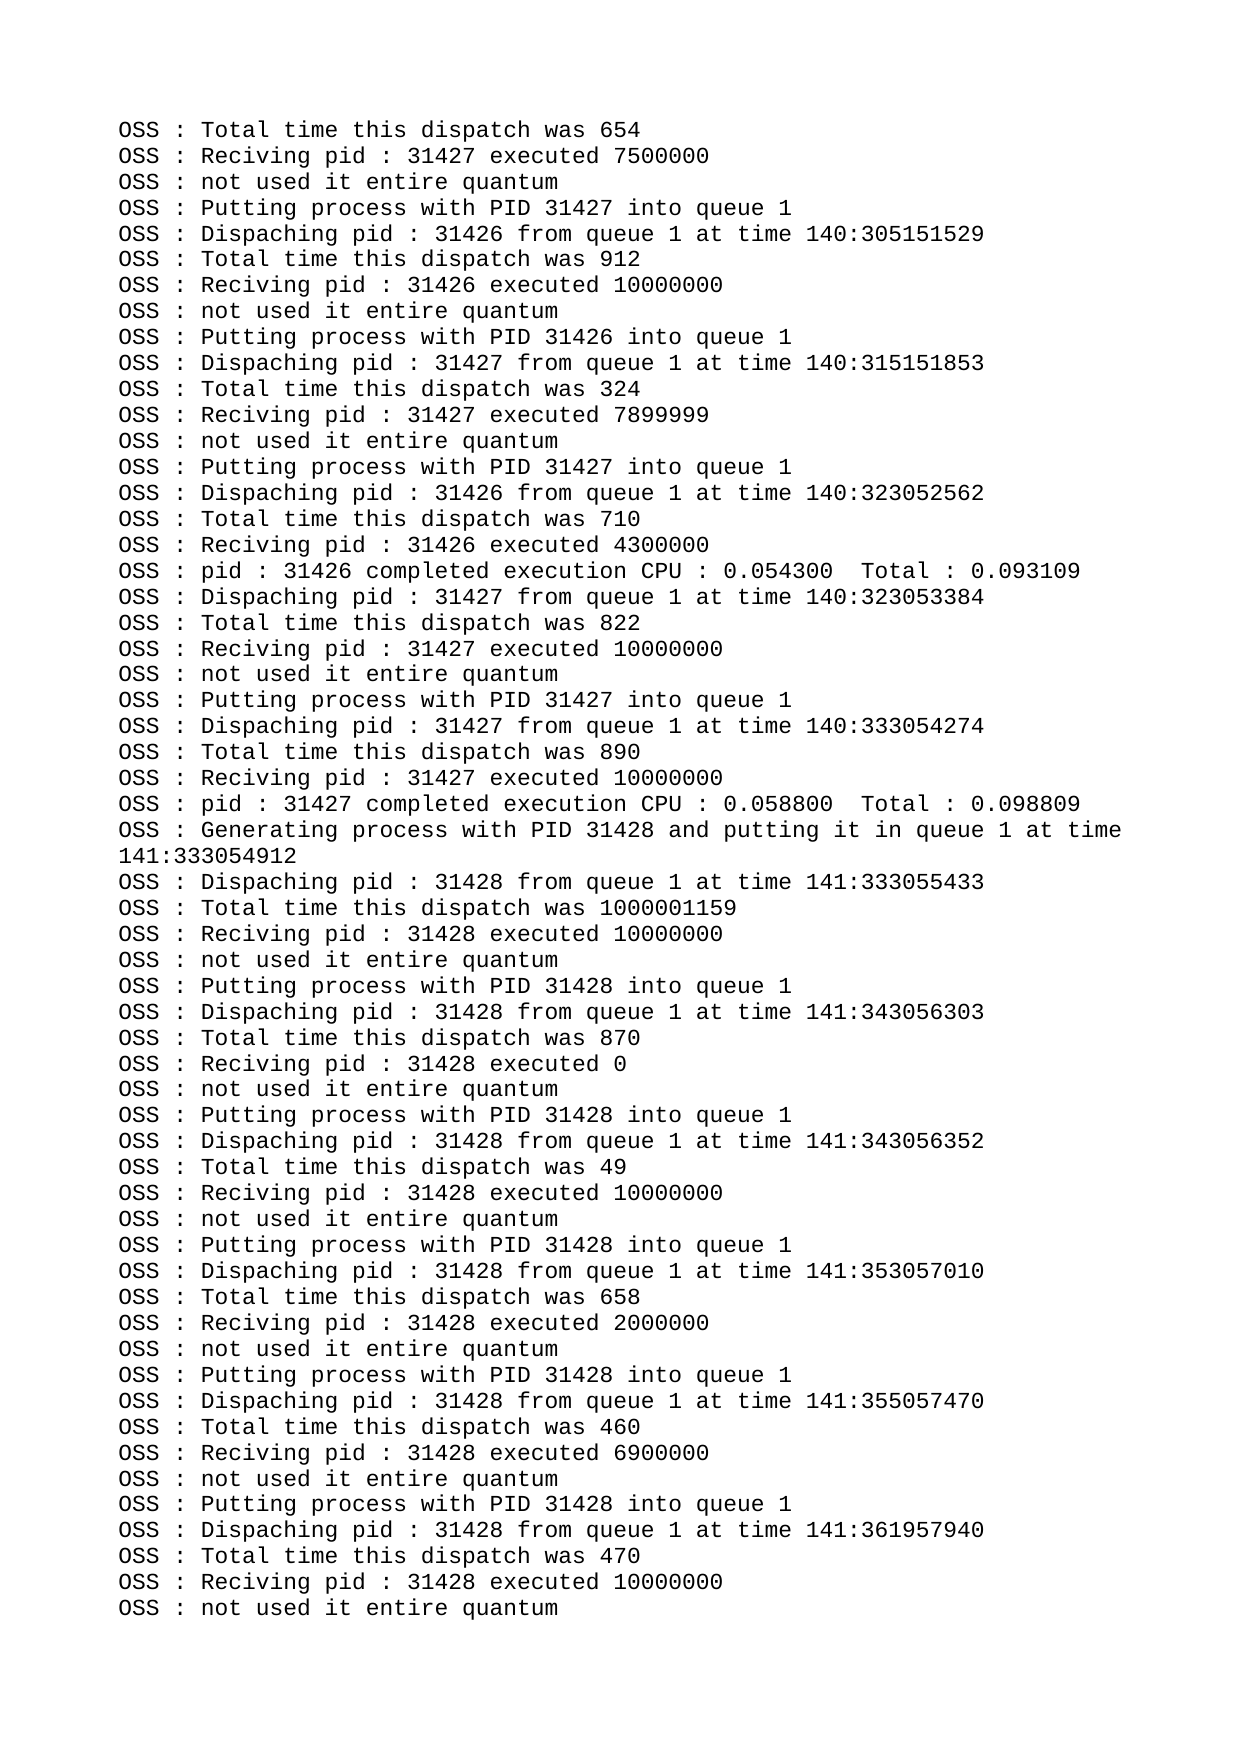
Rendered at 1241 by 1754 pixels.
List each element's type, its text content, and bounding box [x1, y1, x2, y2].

text OSS : not used it entire quantum [118, 1207, 1122, 1233]
text OSS : Dispaching pid : 31427 from queue 1 at time 140:333054274 [118, 715, 1122, 741]
text OSS : Dispaching pid : 31428 from queue 1 at time 141:333055433 [118, 870, 1122, 896]
text OSS : Putting process with PID 31427 into queue 1 [118, 689, 1122, 715]
text OSS : Reciving pid : 31426 executed 10000000 [118, 274, 1122, 300]
text OSS : not used it entire quantum [118, 1597, 1122, 1622]
text OSS : Total time this dispatch was 460 [118, 1415, 1122, 1441]
text OSS : Dispaching pid : 31427 from queue 1 at time 140:323053384 [118, 585, 1122, 611]
text OSS : Reciving pid : 31428 executed 0 [118, 1052, 1122, 1078]
text OSS : pid : 31426 completed execution CPU : 0.054300 Total : 0.093109 [118, 559, 1122, 585]
text OSS : Putting process with PID 31428 into queue 1 [118, 1233, 1122, 1259]
text OSS : Dispaching pid : 31428 from queue 1 at time 141:343056352 [118, 1130, 1122, 1156]
text OSS : Reciving pid : 31428 executed 10000000 [118, 1571, 1122, 1597]
text OSS : Total time this dispatch was 324 [118, 377, 1122, 403]
text OSS : Reciving pid : 31427 executed 7500000 [118, 144, 1122, 170]
text OSS : not used it entire quantum [118, 429, 1122, 455]
text OSS : Reciving pid : 31428 executed 2000000 [118, 1311, 1122, 1337]
text OSS : Total time this dispatch was 1000001159 [118, 896, 1122, 922]
text OSS : Putting process with PID 31426 into queue 1 [118, 326, 1122, 352]
text OSS : not used it entire quantum [118, 300, 1122, 326]
text OSS : Reciving pid : 31427 executed 10000000 [118, 637, 1122, 663]
text OSS : Dispaching pid : 31428 from queue 1 at time 141:355057470 [118, 1389, 1122, 1415]
text OSS : Putting process with PID 31427 into queue 1 [118, 455, 1122, 481]
text OSS : not used it entire quantum [118, 170, 1122, 196]
text OSS : pid : 31427 completed execution CPU : 0.058800 Total : 0.098809 [118, 792, 1122, 818]
text OSS : Putting process with PID 31428 into queue 1 [118, 1104, 1122, 1130]
text OSS : Total time this dispatch was 654 [118, 118, 1122, 144]
text OSS : Reciving pid : 31427 executed 10000000 [118, 767, 1122, 792]
text OSS : Total time this dispatch was 822 [118, 611, 1122, 637]
text OSS : Putting process with PID 31428 into queue 1 [118, 1493, 1122, 1519]
text OSS : Putting process with PID 31427 into queue 1 [118, 196, 1122, 222]
text OSS : Reciving pid : 31428 executed 6900000 [118, 1441, 1122, 1467]
text OSS : Reciving pid : 31428 executed 10000000 [118, 922, 1122, 948]
text OSS : Total time this dispatch was 470 [118, 1545, 1122, 1571]
text OSS : Reciving pid : 31426 executed 4300000 [118, 533, 1122, 559]
text OSS : Dispaching pid : 31426 from queue 1 at time 140:305151529 [118, 222, 1122, 248]
text OSS : Total time this dispatch was 890 [118, 741, 1122, 767]
text OSS : Total time this dispatch was 49 [118, 1156, 1122, 1182]
text OSS : not used it entire quantum [118, 1337, 1122, 1363]
text OSS : not used it entire quantum [118, 663, 1122, 689]
text OSS : Total time this dispatch was 912 [118, 248, 1122, 274]
text OSS : not used it entire quantum [118, 1467, 1122, 1493]
text OSS : Total time this dispatch was 710 [118, 507, 1122, 533]
text OSS : Dispaching pid : 31428 from queue 1 at time 141:361957940 [118, 1519, 1122, 1545]
text OSS : Total time this dispatch was 870 [118, 1026, 1122, 1052]
text OSS : Total time this dispatch was 658 [118, 1285, 1122, 1311]
text OSS : Dispaching pid : 31428 from queue 1 at time 141:353057010 [118, 1259, 1122, 1285]
text OSS : not used it entire quantum [118, 1078, 1122, 1104]
text OSS : Generating process with PID 31428 and putting it in queue 1 at time 141:333054912 [118, 818, 1122, 870]
text OSS : not used it entire quantum [118, 948, 1122, 974]
text OSS : Putting process with PID 31428 into queue 1 [118, 1363, 1122, 1389]
text OSS : Reciving pid : 31428 executed 10000000 [118, 1182, 1122, 1207]
text OSS : Putting process with PID 31428 into queue 1 [118, 974, 1122, 1000]
text OSS : Dispaching pid : 31428 from queue 1 at time 141:343056303 [118, 1000, 1122, 1026]
text OSS : Dispaching pid : 31427 from queue 1 at time 140:315151853 [118, 352, 1122, 377]
text OSS : Dispaching pid : 31426 from queue 1 at time 140:323052562 [118, 481, 1122, 507]
text OSS : Reciving pid : 31427 executed 7899999 [118, 403, 1122, 429]
